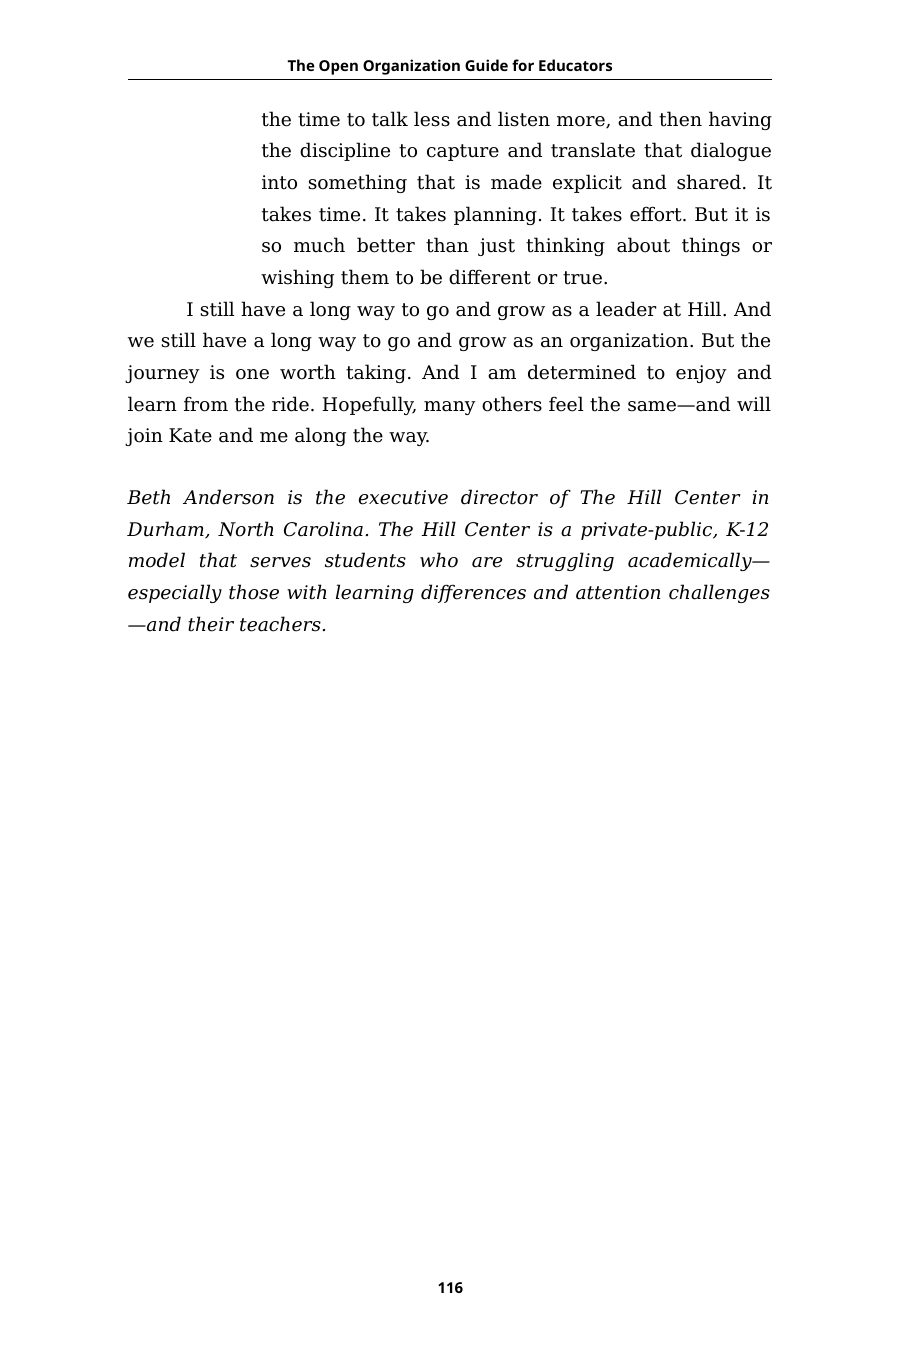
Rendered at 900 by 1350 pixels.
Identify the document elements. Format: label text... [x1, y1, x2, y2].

text I still have a long way to go and grow as a leader at Hill. And we still have a long way to go and grow as an organization. But the journey is one worth taking. And I am determined to enjoy and learn from the ride. Hopefully, many others feel the same—and will join Kate and me along the way. [127, 299, 772, 447]
list the time to talk less and listen more, and then having the discipline to capture and translate that dialogue into something that is made explicit and shared. It takes time. It takes planning. It takes effort. But it is so much better than just thinking about things or wishing them to be different or true. [223, 109, 772, 289]
text Beth Anderson is the executive director of The Hill Center in Durham, North Carolina. The Hill Center is a private-public, K-12 model that serves students who are struggling academically—especially those with learning differences and attention challenges—and their teachers. [127, 487, 772, 636]
